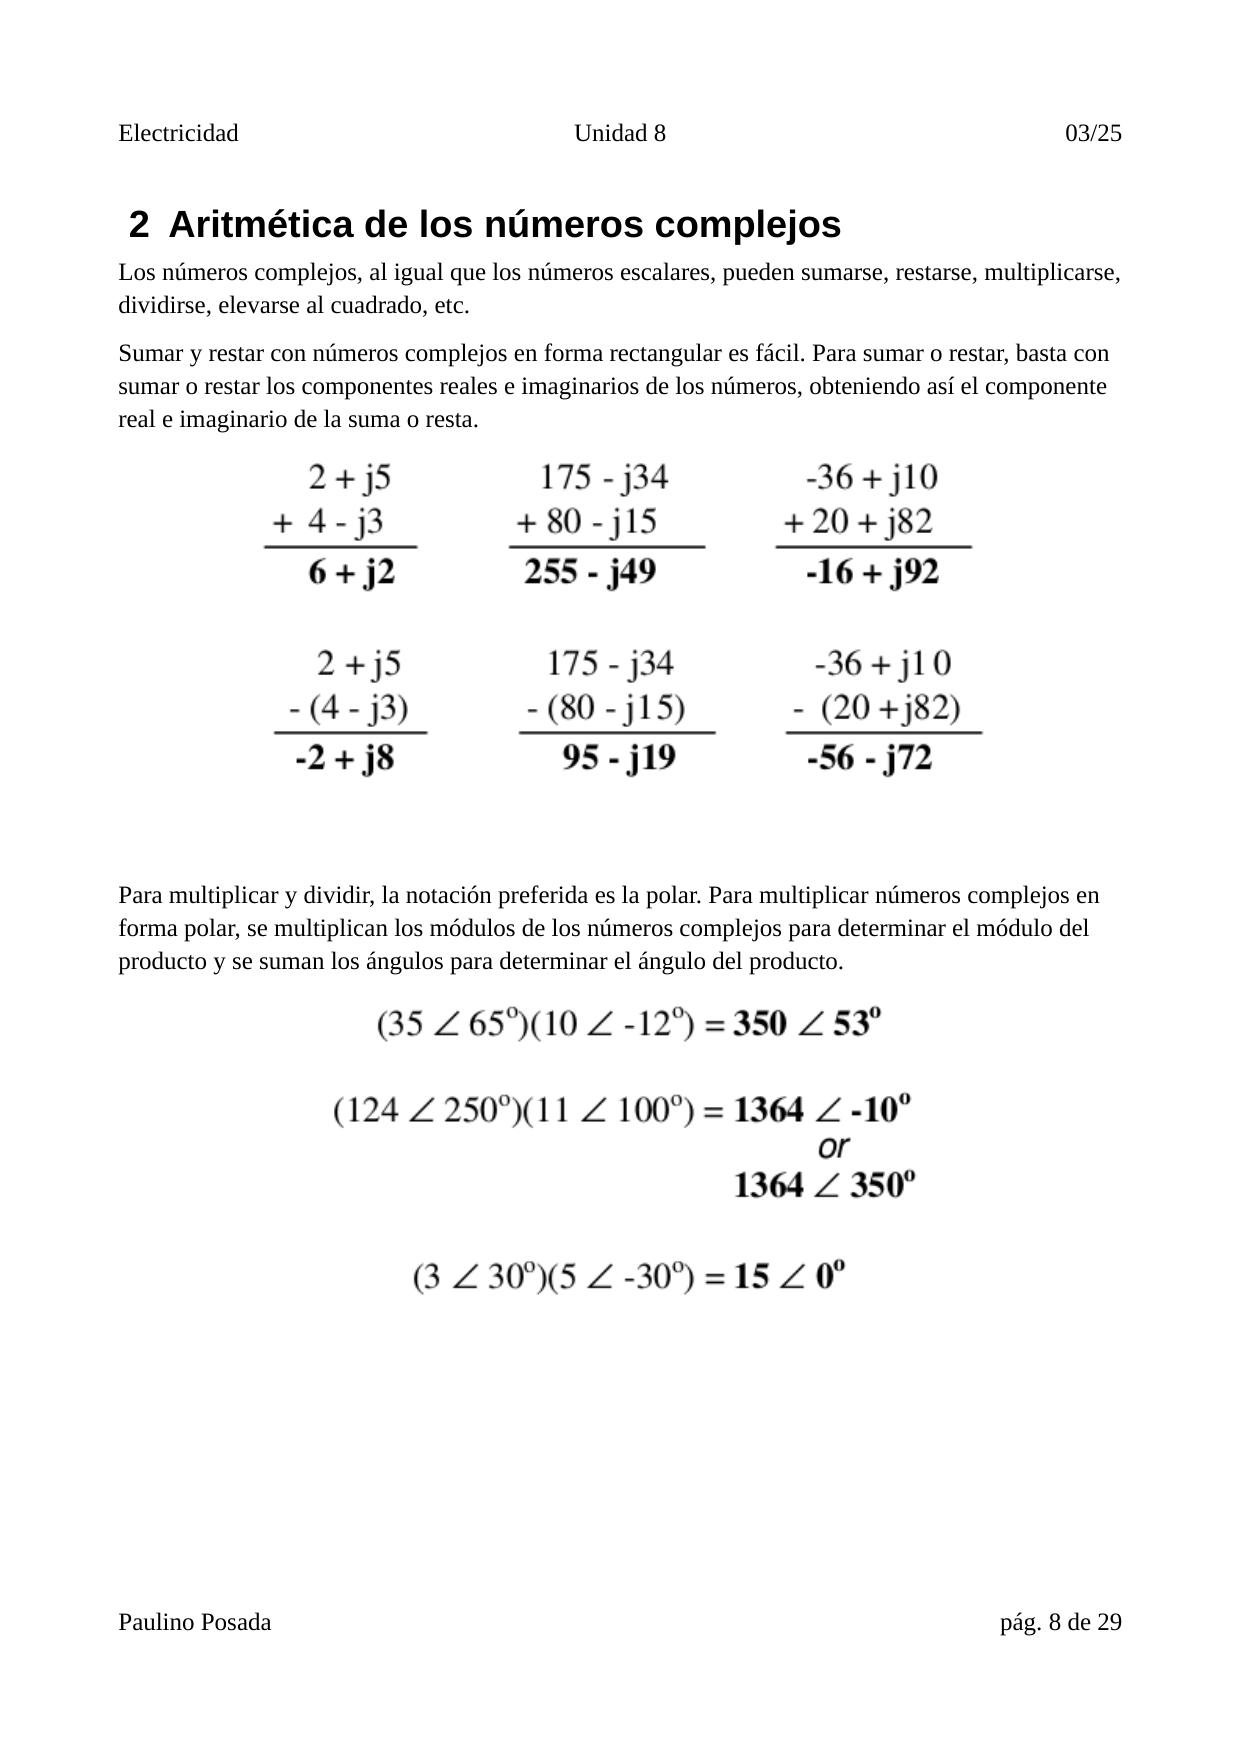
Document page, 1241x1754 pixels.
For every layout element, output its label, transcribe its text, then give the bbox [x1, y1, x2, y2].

picture [250, 642, 990, 793]
picture [251, 451, 989, 604]
text Para multiplicar y dividir, la notación preferida es la polar. Para multiplicar números complejos en forma polar, se multiplican los módulos de los números complejos para determinar el módulo del producto y se suman los ángulos para determinar el ángulo del producto. [118, 880, 1122, 975]
text Los números complejos, al igual que los números escalares, pueden sumarse, restarse, multiplicarse, dividirse, elevarse al cuadrado, etc. [118, 257, 1122, 319]
subtitle Aritmética de los números complejos [118, 201, 1122, 245]
text Sumar y restar con números complejos en forma rectangular es fácil. Para sumar o restar, basta con sumar o restar los componentes reales e imaginarios de los números, obteniendo así el componente real e imaginario de la suma o resta. [118, 338, 1122, 433]
picture [308, 993, 932, 1304]
